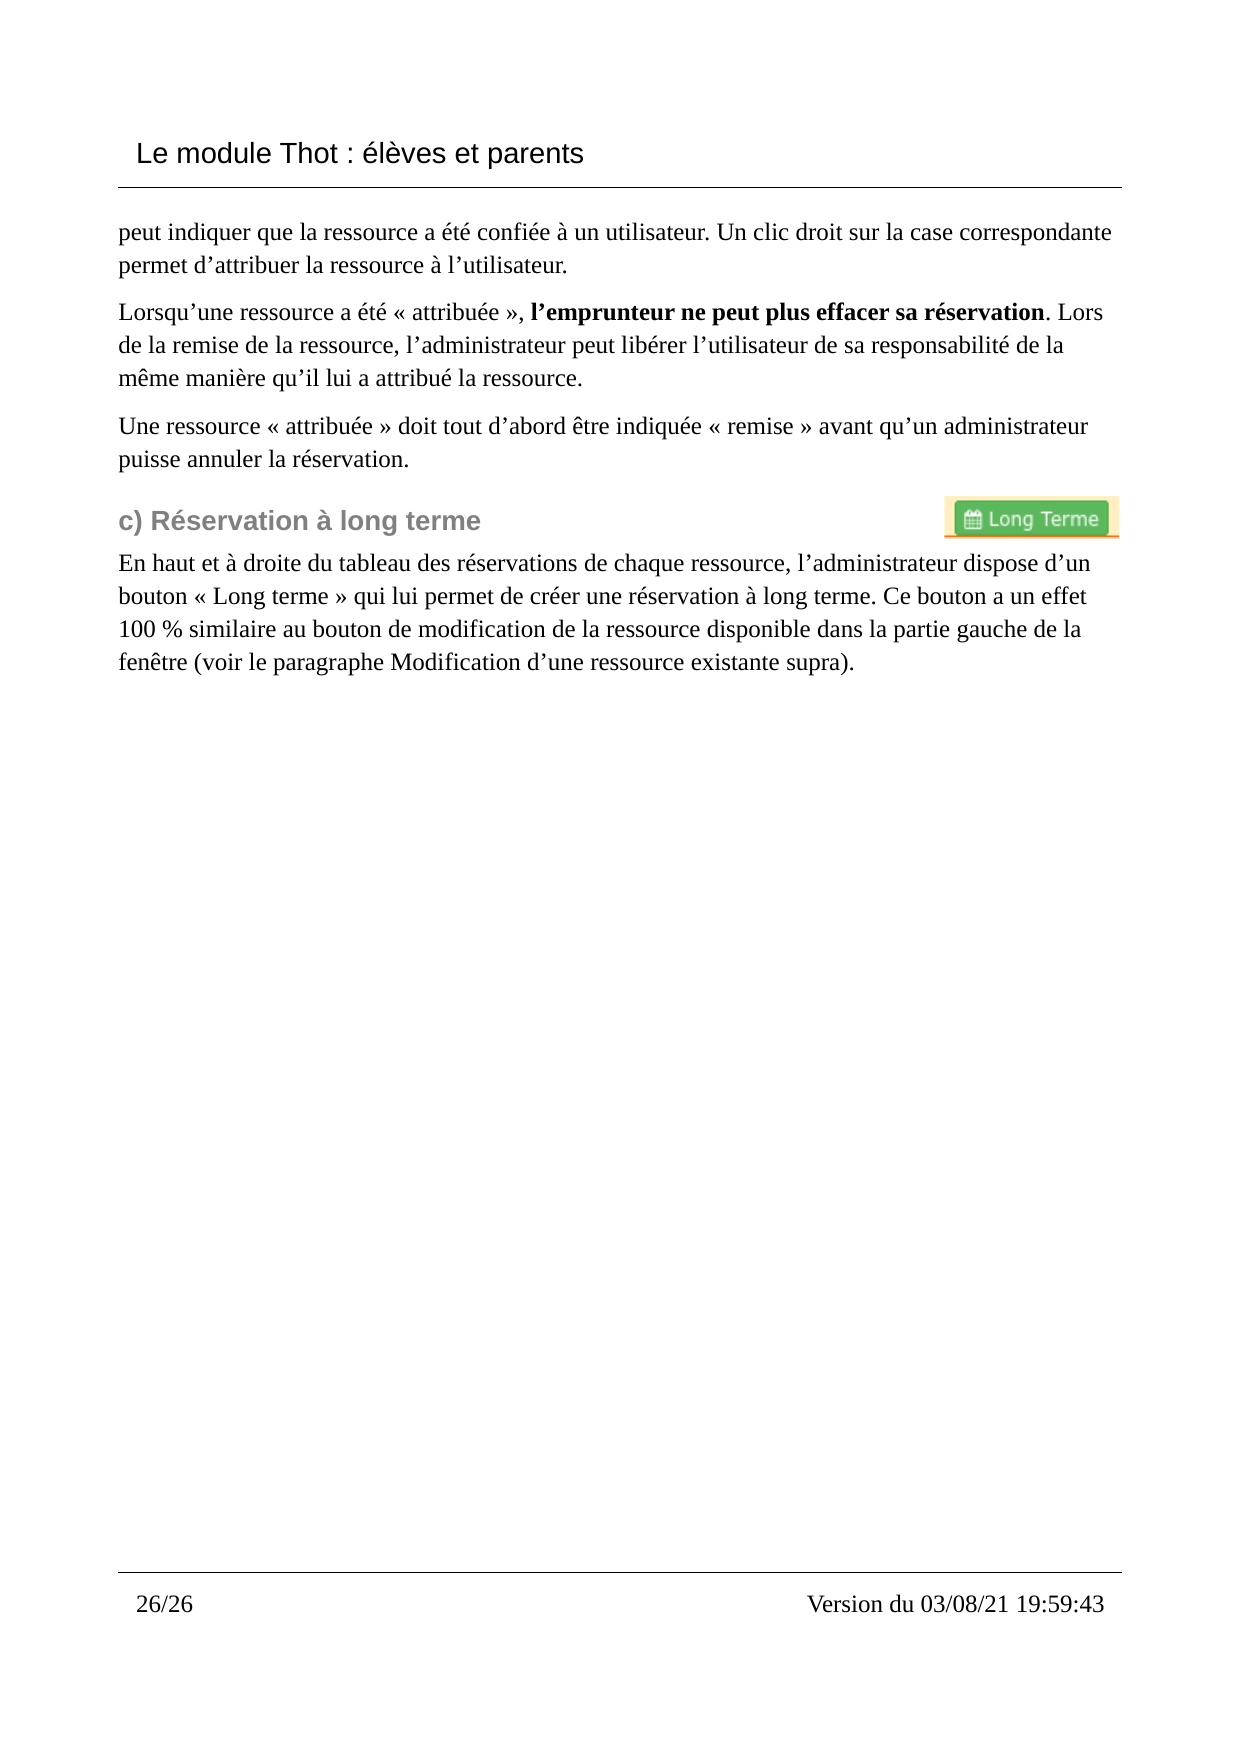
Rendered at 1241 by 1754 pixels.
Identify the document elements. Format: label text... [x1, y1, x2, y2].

subtitle Réservation à long terme [118, 504, 944, 536]
text Lorsqu’une ressource a été « attribuée », l’emprunteur ne peut plus effacer sa réservation. Lors de la remise de la ressource, l’administrateur peut libérer l’utilisateur de sa responsabilité de la même manière qu’il lui a attribué la ressource. [118, 297, 1122, 392]
text Une ressource « attribuée » doit tout d’abord être indiquée « remise » avant qu’un administrateur puisse annuler la réservation. [118, 411, 1122, 473]
picture [944, 496, 1120, 539]
text peut indiquer que la ressource a été confiée à un utilisateur. Un clic droit sur la case correspondante permet d’attribuer la ressource à l’utilisateur. [118, 217, 1122, 278]
text En haut et à droite du tableau des réservations de chaque ressource, l’administrateur dispose d’un bouton « Long terme » qui lui permet de créer une réservation à long terme. Ce bouton a un effet 100 % similaire au bouton de modification de la ressource disponible dans la partie gauche de la fenêtre (voir le paragraphe Modification d’une ressource existante supra). [118, 548, 1122, 676]
